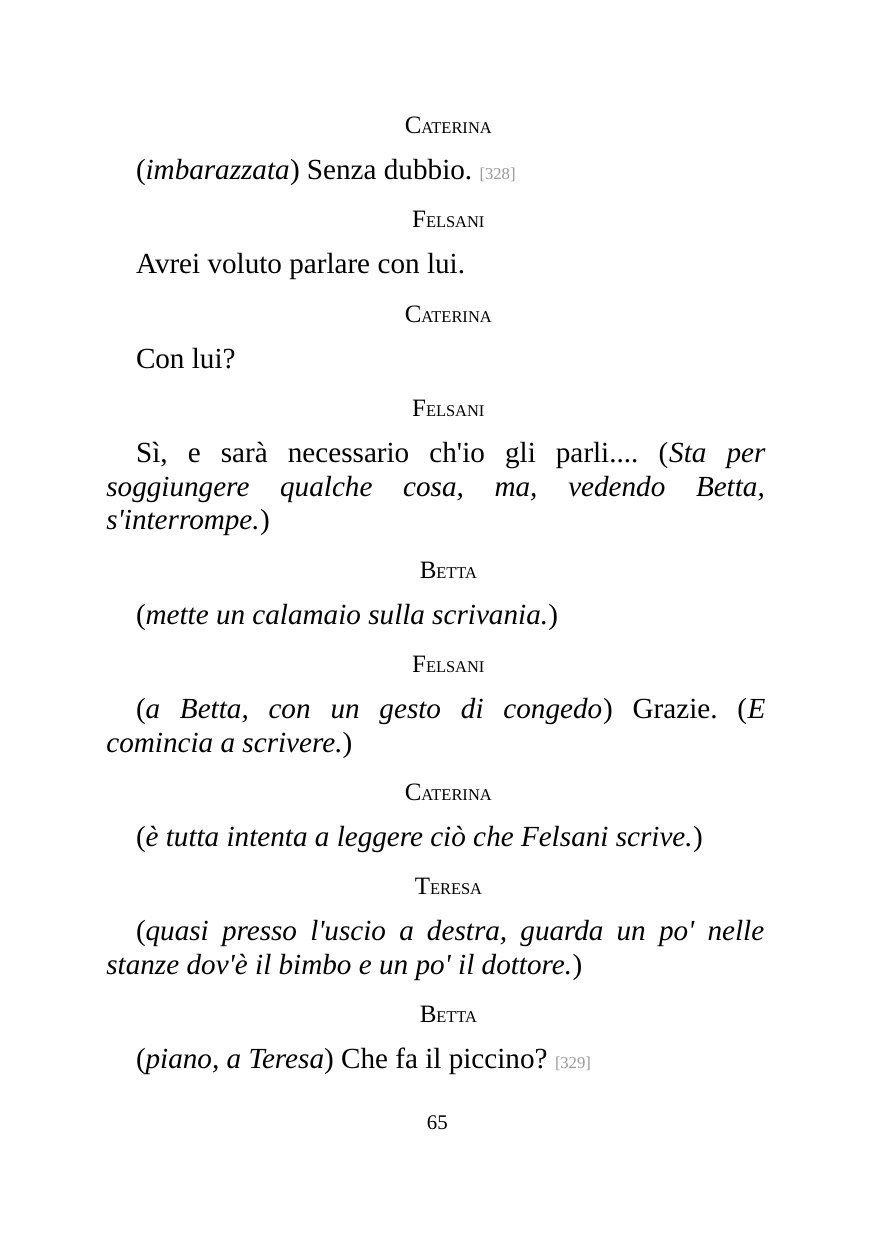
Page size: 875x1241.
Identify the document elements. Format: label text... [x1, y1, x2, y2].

text Betta [106, 995, 768, 1029]
text (imbarazzata) Senza dubbio. [328] [106, 152, 768, 186]
text Sì, e sarà necessario ch'io gli parli.... (Sta per soggiungere qualche cosa, ma, vedendo Betta, s'interrompe.) [106, 435, 768, 536]
text Betta [106, 551, 768, 584]
text Caterina [106, 773, 768, 807]
text Caterina [106, 295, 768, 328]
text (mette un calamaio sulla scrivania.) [106, 597, 768, 630]
text Teresa [106, 867, 768, 901]
text Caterina [106, 106, 768, 140]
text Avrei voluto parlare con lui. [106, 247, 768, 280]
text Felsani [106, 201, 768, 234]
text (a Betta, con un gesto di congedo) Grazie. (E comincia a scrivere.) [106, 691, 768, 758]
text (quasi presso l'uscio a destra, guarda un po' nelle stanze dov'è il bimbo e un po' il dottore.) [106, 913, 768, 981]
text Felsani [106, 389, 768, 423]
text Con lui? [106, 341, 768, 374]
text Felsani [106, 645, 768, 679]
text (è tutta intenta a leggere ciò che Felsani scrive.) [106, 819, 768, 853]
text (piano, a Teresa) Che fa il piccino? [329] [106, 1041, 768, 1075]
